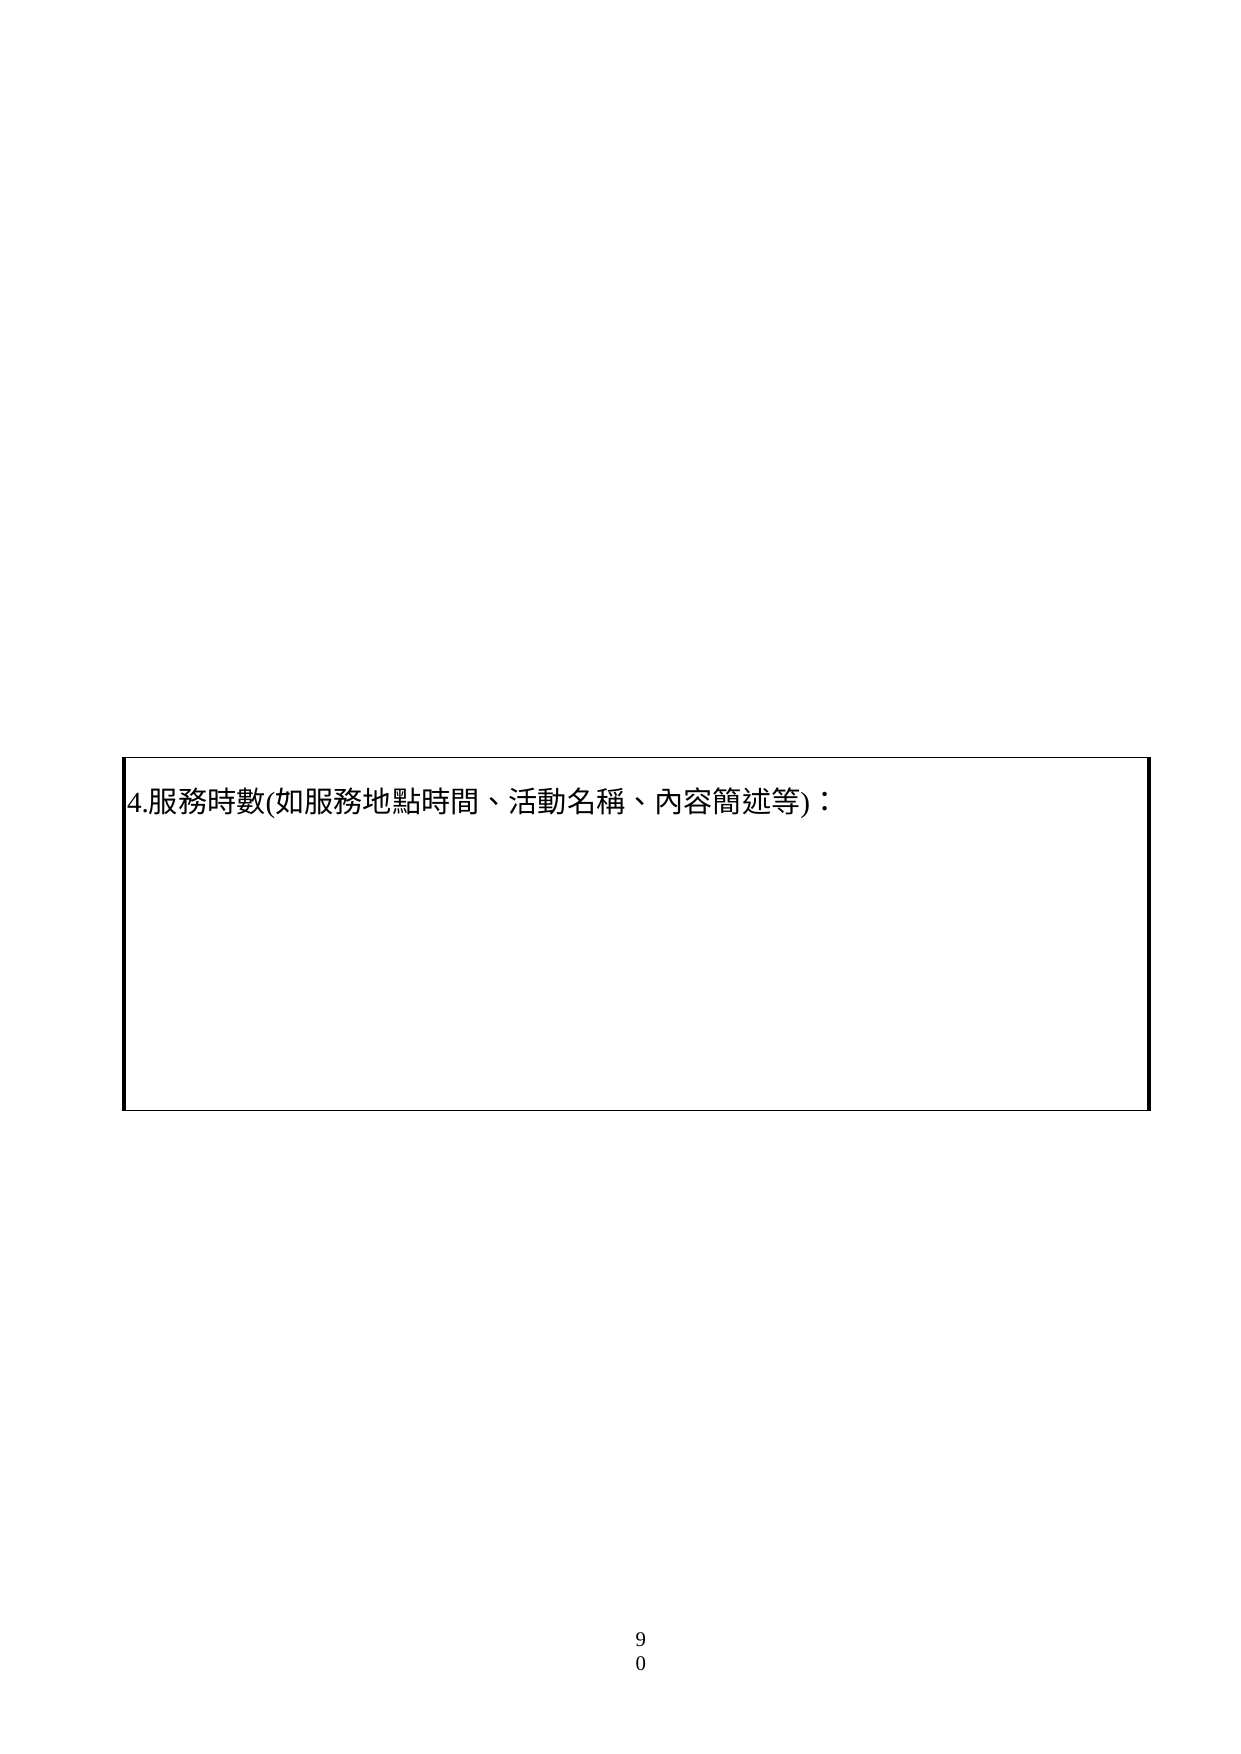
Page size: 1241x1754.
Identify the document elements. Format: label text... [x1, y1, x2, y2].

table_cell 4.服務時數(如服務地點時間、活動名稱、內容簡述等)： [126, 758, 1147, 1110]
